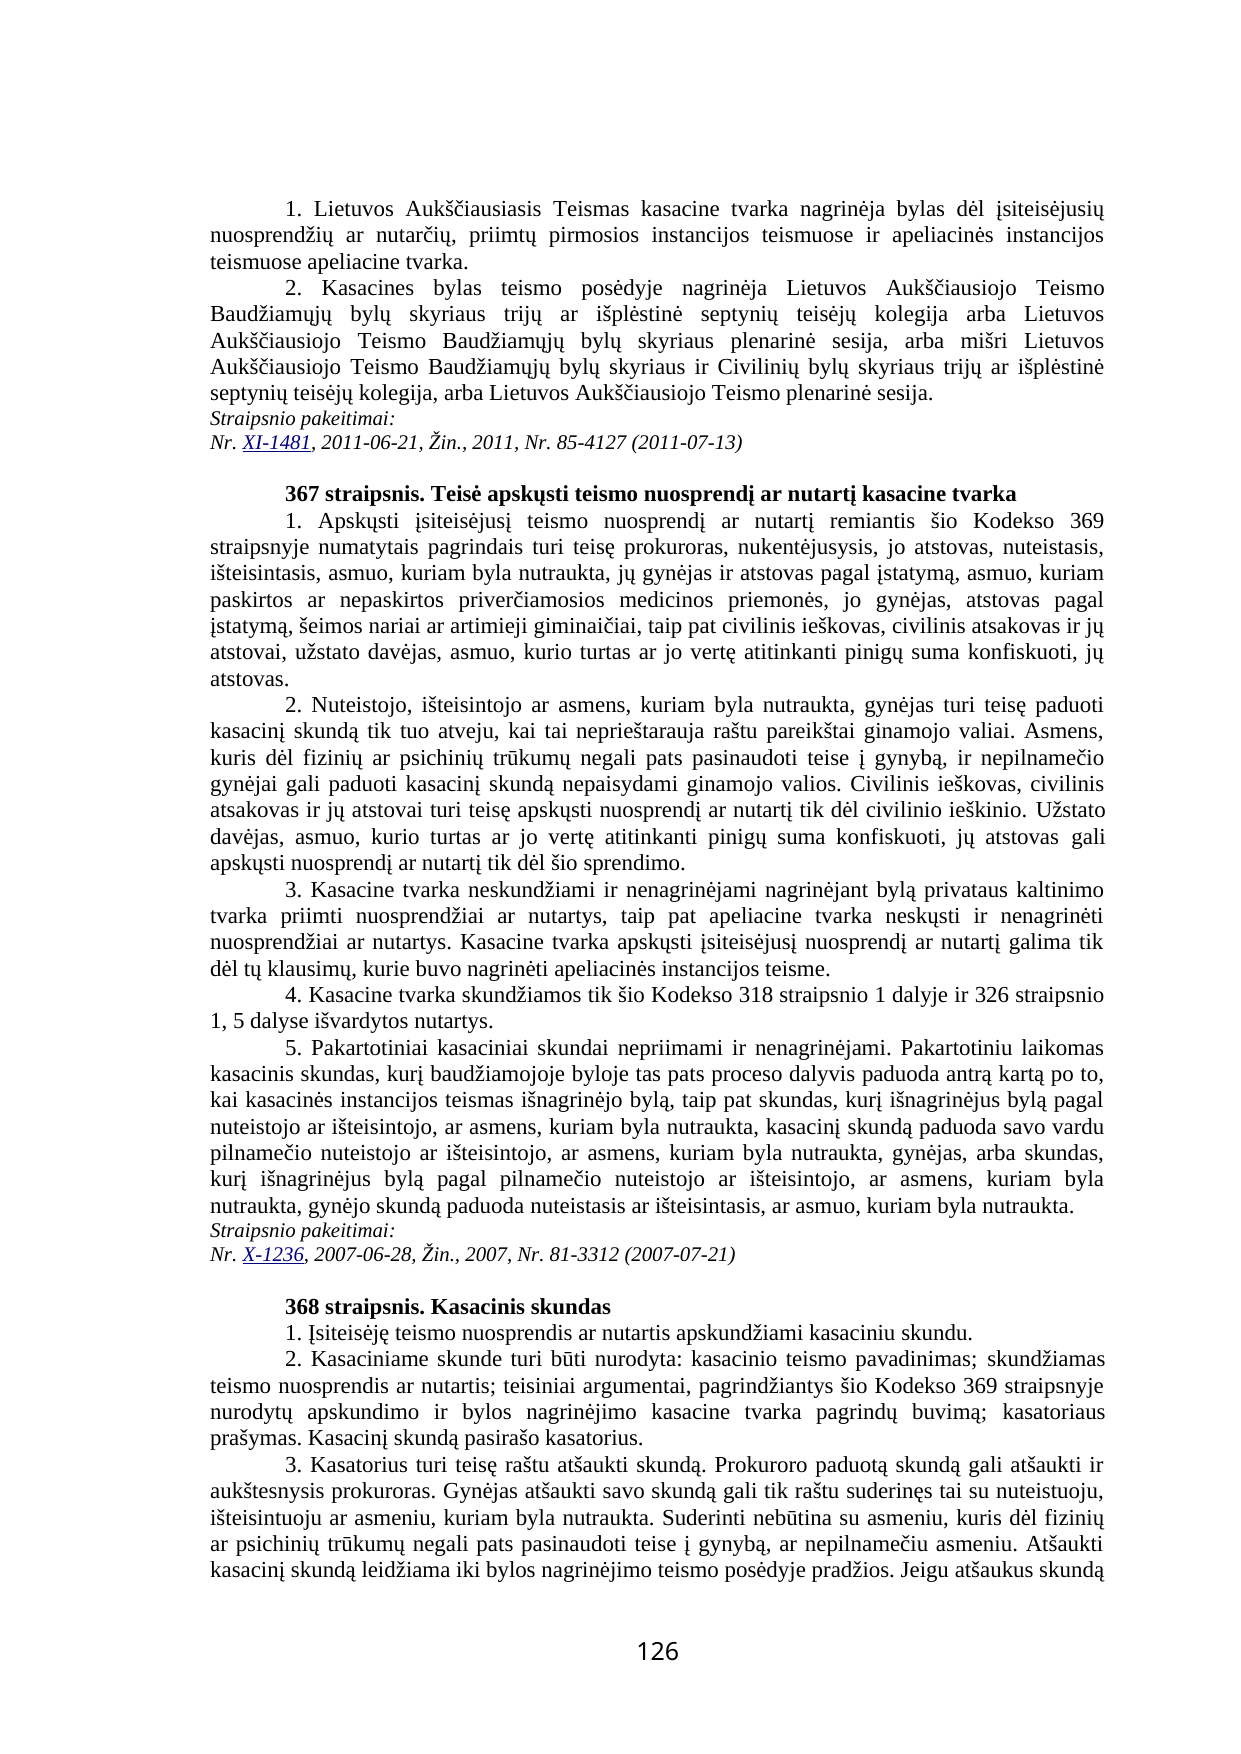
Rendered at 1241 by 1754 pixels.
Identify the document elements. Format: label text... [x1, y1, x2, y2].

text 3. Kasatorius turi teisę raštu atšaukti skundą. Prokuroro paduotą skundą gali atšaukti ir aukštesnysis prokuroras. Gynėjas atšaukti savo skundą gali tik raštu suderinęs tai su nuteistuoju, išteisintuoju ar asmeniu, kuriam byla nutraukta. Suderinti nebūtina su asmeniu, kuris dėl fizinių ar psichinių trūkumų negali pats pasinaudoti teise į gynybą, ar nepilnamečiu asmeniu. Atšaukti kasacinį skundą leidžiama iki bylos nagrinėjimo teismo posėdyje pradžios. Jeigu atšaukus skundą [210, 1451, 1106, 1583]
text 368 straipsnis. Kasacinis skundas [210, 1293, 1106, 1319]
text 2. Nuteistojo, išteisintojo ar asmens, kuriam byla nutraukta, gynėjas turi teisę paduoti kasacinį skundą tik tuo atveju, kai tai neprieštarauja raštu pareikštai ginamojo valiai. Asmens, kuris dėl fizinių ar psichinių trūkumų negali pats pasinaudoti teise į gynybą, ir nepilnamečio gynėjai gali paduoti kasacinį skundą nepaisydami ginamojo valios. Civilinis ieškovas, civilinis atsakovas ir jų atstovai turi teisę apskųsti nuosprendį ar nutartį tik dėl civilinio ieškinio. Užstato davėjas, asmuo, kurio turtas ar jo vertę atitinkanti pinigų suma konfiskuoti, jų atstovas gali apskųsti nuosprendį ar nutartį tik dėl šio sprendimo. [210, 691, 1106, 876]
text 5. Pakartotiniai kasaciniai skundai nepriimami ir nenagrinėjami. Pakartotiniu laikomas kasacinis skundas, kurį baudžiamojoje byloje tas pats proceso dalyvis paduoda antrą kartą po to, kai kasacinės instancijos teismas išnagrinėjo bylą, taip pat skundas, kurį išnagrinėjus bylą pagal nuteistojo ar išteisintojo, ar asmens, kuriam byla nutraukta, kasacinį skundą paduoda savo vardu pilnamečio nuteistojo ar išteisintojo, ar asmens, kuriam byla nutraukta, gynėjas, arba skundas, kurį išnagrinėjus bylą pagal pilnamečio nuteistojo ar išteisintojo, ar asmens, kuriam byla nutraukta, gynėjo skundą paduoda nuteistasis ar išteisintasis, ar asmuo, kuriam byla nutraukta. [210, 1034, 1106, 1218]
text Nr. XI-1481, 2011-06-21, Žin., 2011, Nr. 85-4127 (2011-07-13) [210, 430, 1106, 454]
text 3. Kasacine tvarka neskundžiami ir nenagrinėjami nagrinėjant bylą privataus kaltinimo tvarka priimti nuosprendžiai ar nutartys, taip pat apeliacine tvarka neskųsti ir nenagrinėti nuosprendžiai ar nutartys. Kasacine tvarka apskųsti įsiteisėjusį nuosprendį ar nutartį galima tik dėl tų klausimų, kurie buvo nagrinėti apeliacinės instancijos teisme. [210, 876, 1106, 981]
text 2. Kasaciniame skunde turi būti nurodyta: kasacinio teismo pavadinimas; skundžiamas teismo nuosprendis ar nutartis; teisiniai argumentai, pagrindžiantys šio Kodekso 369 straipsnyje nurodytų apskundimo ir bylos nagrinėjimo kasacine tvarka pagrindų buvimą; kasatoriaus prašymas. Kasacinį skundą pasirašo kasatorius. [210, 1345, 1106, 1451]
text 1. Įsiteisėję teismo nuosprendis ar nutartis apskundžiami kasaciniu skundu. [210, 1319, 1106, 1345]
text Nr. X-1236, 2007-06-28, Žin., 2007, Nr. 81-3312 (2007-07-21) [210, 1242, 1106, 1266]
text Straipsnio pakeitimai: [210, 1218, 1106, 1242]
text 2. Kasacines bylas teismo posėdyje nagrinėja Lietuvos Aukščiausiojo Teismo Baudžiamųjų bylų skyriaus trijų ar išplėstinė septynių teisėjų kolegija arba Lietuvos Aukščiausiojo Teismo Baudžiamųjų bylų skyriaus plenarinė sesija, arba mišri Lietuvos Aukščiausiojo Teismo Baudžiamųjų bylų skyriaus ir Civilinių bylų skyriaus trijų ar išplėstinė septynių teisėjų kolegija, arba Lietuvos Aukščiausiojo Teismo plenarinė sesija. [210, 274, 1106, 406]
text 4. Kasacine tvarka skundžiamos tik šio Kodekso 318 straipsnio 1 dalyje ir 326 straipsnio 1, 5 dalyse išvardytos nutartys. [210, 981, 1106, 1034]
text 1. Apskųsti įsiteisėjusį teismo nuosprendį ar nutartį remiantis šio Kodekso 369 straipsnyje numatytais pagrindais turi teisę prokuroras, nukentėjusysis, jo atstovas, nuteistasis, išteisintasis, asmuo, kuriam byla nutraukta, jų gynėjas ir atstovas pagal įstatymą, asmuo, kuriam paskirtos ar nepaskirtos priverčiamosios medicinos priemonės, jo gynėjas, atstovas pagal įstatymą, šeimos nariai ar artimieji giminaičiai, taip pat civilinis ieškovas, civilinis atsakovas ir jų atstovai, užstato davėjas, asmuo, kurio turtas ar jo vertę atitinkanti pinigų suma konfiskuoti, jų atstovas. [210, 507, 1106, 691]
text 367 straipsnis. Teisė apskųsti teismo nuosprendį ar nutartį kasacine tvarka [210, 480, 1106, 507]
text 1. Lietuvos Aukščiausiasis Teismas kasacine tvarka nagrinėja bylas dėl įsiteisėjusių nuosprendžių ar nutarčių, priimtų pirmosios instancijos teismuose ir apeliacinės instancijos teismuose apeliacine tvarka. [210, 195, 1106, 274]
text Straipsnio pakeitimai: [210, 406, 1106, 430]
